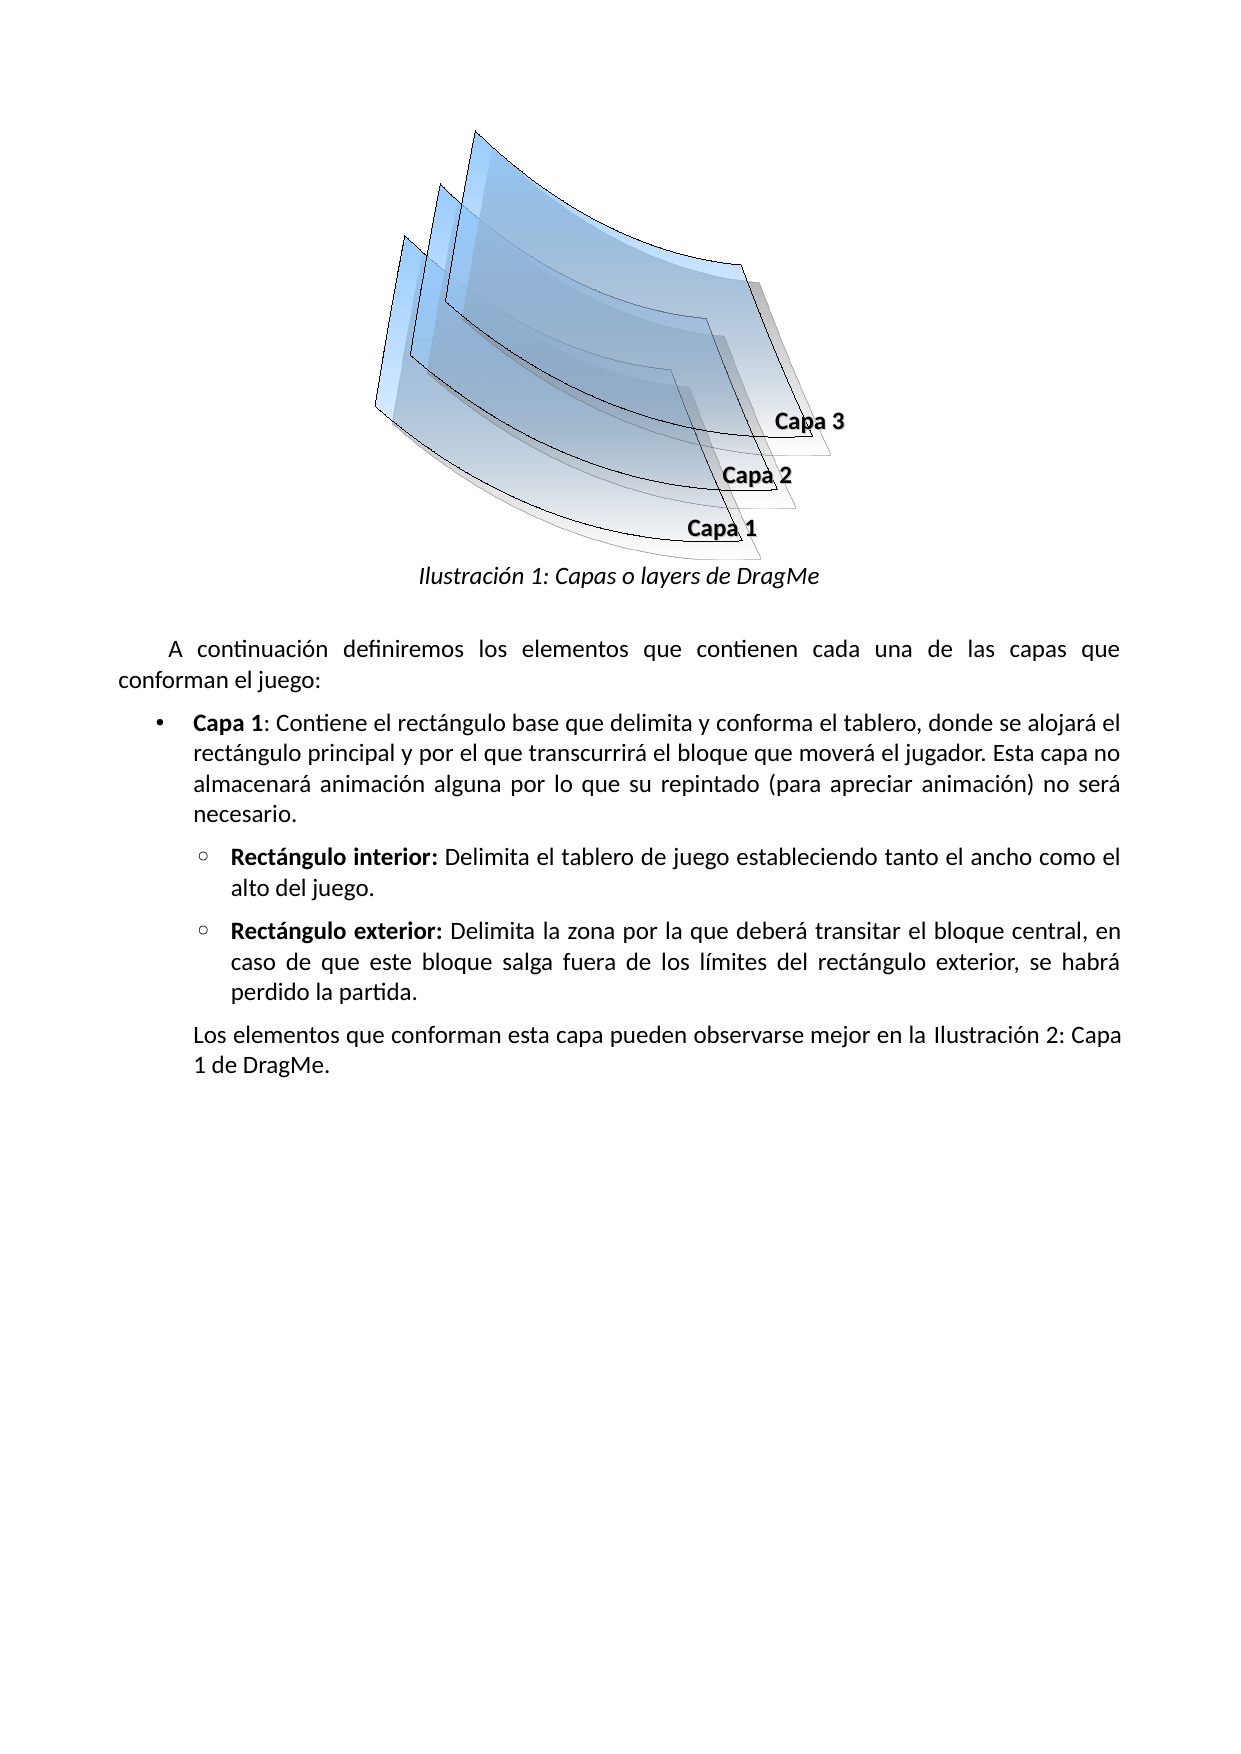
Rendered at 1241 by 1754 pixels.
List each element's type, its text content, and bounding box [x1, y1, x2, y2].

list Capa 1: Contiene el rectángulo base que delimita y conforma el tablero, donde se alojará el rectángulo principal y por el que transcurrirá el bloque que moverá el jugador. Esta capa no almacenará animación alguna por lo que su repintado (para apreciar animación) no será necesario. [156, 707, 1122, 829]
text A continuación definiremos los elementos que contienen cada una de las capas que conforman el juego: [118, 633, 1122, 694]
list Los elementos que conforman esta capa pueden observarse mejor en la Ilustración 2: Capa 1 de DragMe. [156, 1019, 1122, 1080]
text Ilustración 1: Capas o layers de DragMe [375, 143, 865, 590]
list Rectángulo interior: Delimita el tablero de juego estableciendo tanto el ancho como el alto del juego. [193, 842, 1122, 903]
list Rectángulo exterior: Delimita la zona por la que deberá transitar el bloque central, en caso de que este bloque salga fuera de los límites del rectángulo exterior, se habrá perdido la partida. [193, 915, 1122, 1007]
